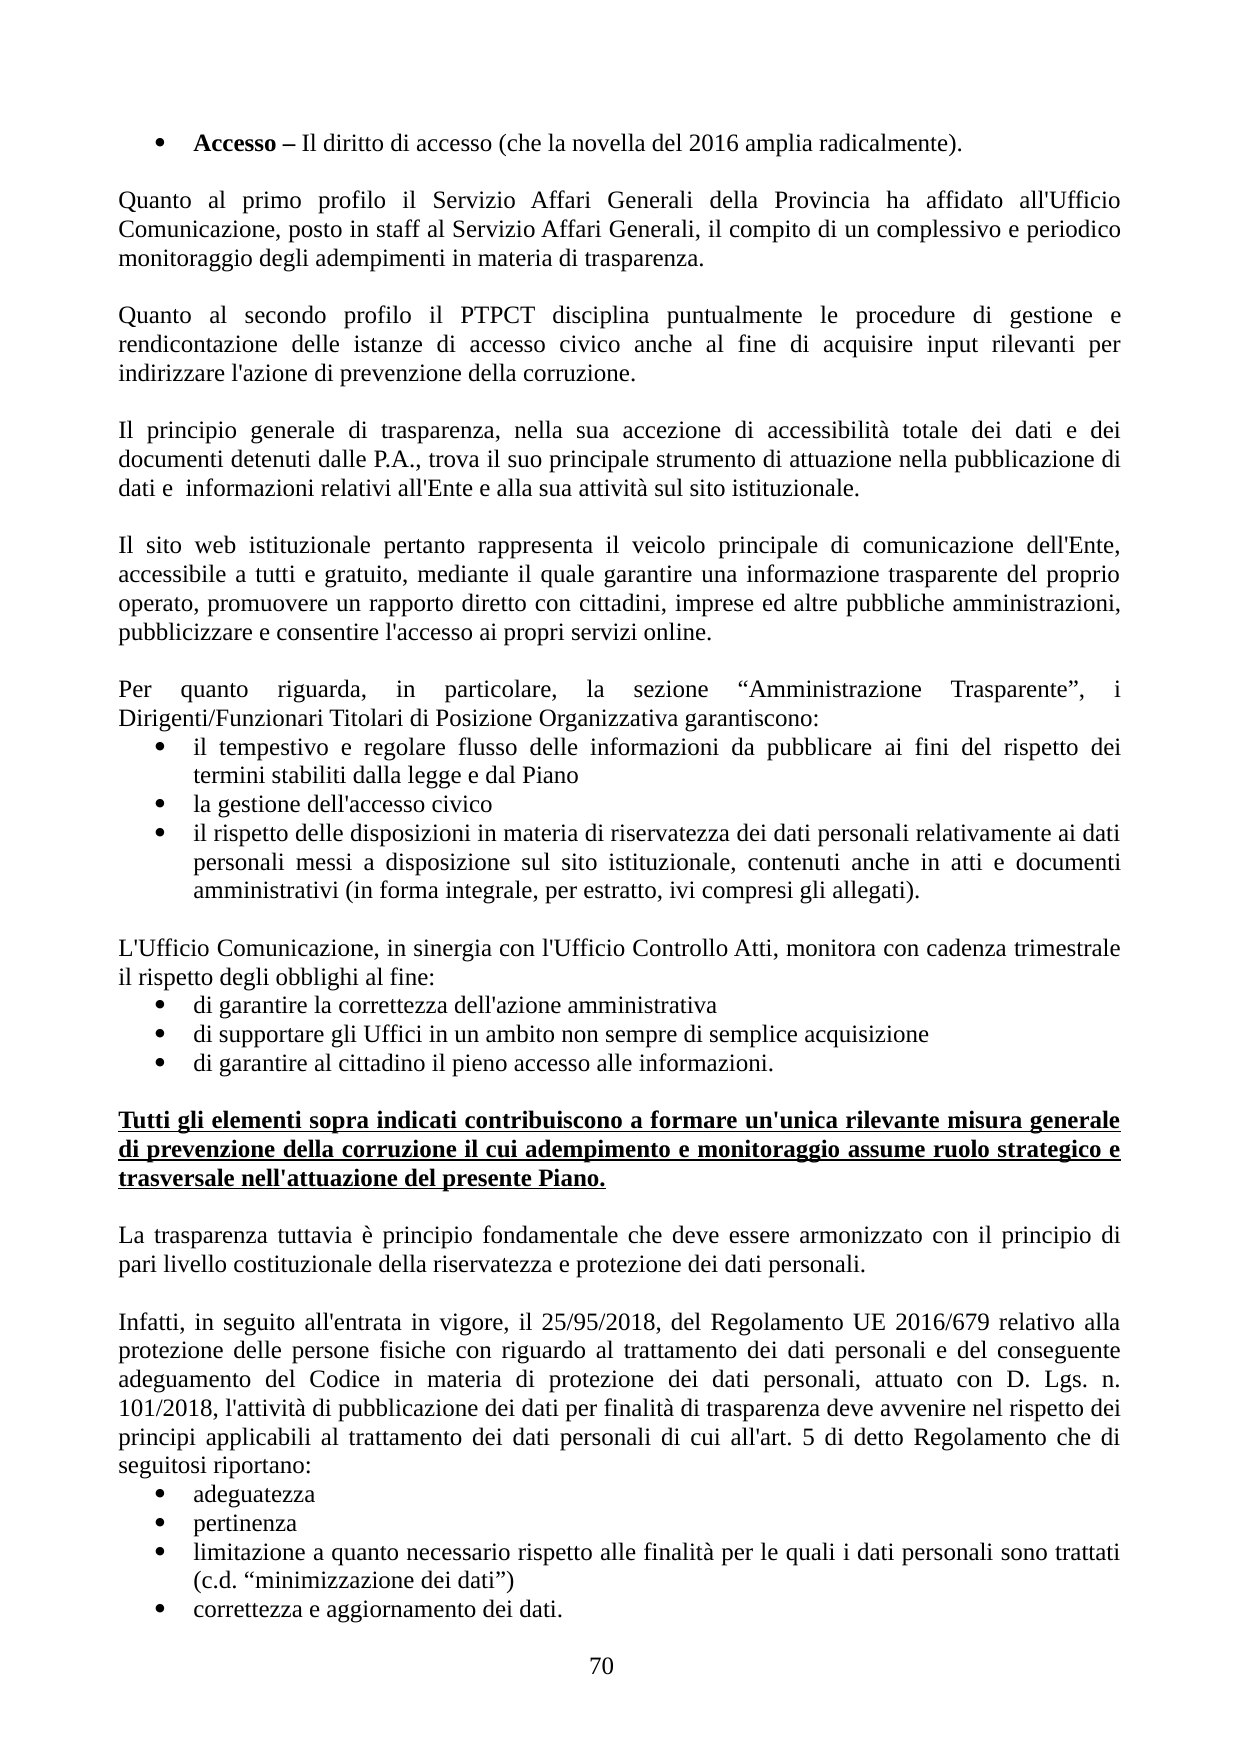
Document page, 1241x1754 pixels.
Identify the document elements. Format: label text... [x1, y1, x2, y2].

list Accesso – Il diritto di accesso (che la novella del 2016 amplia radicalmente). [156, 128, 1122, 157]
list pertinenza [156, 1508, 1122, 1537]
list il rispetto delle disposizioni in materia di riservatezza dei dati personali relativamente ai dati personali messi a disposizione sul sito istituzionale, contenuti anche in atti e documenti amministrativi (in forma integrale, per estratto, ivi compresi gli allegati). [156, 818, 1122, 904]
text Tutti gli elementi sopra indicati contribuiscono a formare un'unica rilevante misura generale di prevenzione della corruzione il cui adempimento e monitoraggio assume ruolo strategico e trasversale nell'attuazione del presente Piano. [118, 1106, 1122, 1192]
list correttezza e aggiornamento dei dati. [156, 1594, 1122, 1623]
list la gestione dell'accesso civico [156, 789, 1122, 818]
text Il sito web istituzionale pertanto rappresenta il veicolo principale di comunicazione dell'Ente, accessibile a tutti e gratuito, mediante il quale garantire una informazione trasparente del proprio operato, promuovere un rapporto diretto con cittadini, imprese ed altre pubbliche amministrazioni, pubblicizzare e consentire l'accesso ai propri servizi online. [118, 531, 1122, 646]
list il tempestivo e regolare flusso delle informazioni da pubblicare ai fini del rispetto dei termini stabiliti dalla legge e dal Piano [156, 732, 1122, 789]
text La trasparenza tuttavia è principio fondamentale che deve essere armonizzato con il principio di pari livello costituzionale della riservatezza e protezione dei dati personali. [118, 1221, 1122, 1278]
list di supportare gli Uffici in un ambito non sempre di semplice acquisizione [156, 1019, 1122, 1048]
list adeguatezza [156, 1479, 1122, 1508]
list limitazione a quanto necessario rispetto alle finalità per le quali i dati personali sono trattati (c.d. “minimizzazione dei dati”) [156, 1537, 1122, 1594]
text Quanto al primo profilo il Servizio Affari Generali della Provincia ha affidato all'Ufficio Comunicazione, posto in staff al Servizio Affari Generali, il compito di un complessivo e periodico monitoraggio degli adempimenti in materia di trasparenza. [118, 186, 1122, 272]
list di garantire la correttezza dell'azione amministrativa [156, 991, 1122, 1019]
text Quanto al secondo profilo il PTPCT disciplina puntualmente le procedure di gestione e rendicontazione delle istanze di accesso civico anche al fine di acquisire input rilevanti per indirizzare l'azione di prevenzione della corruzione. [118, 301, 1122, 387]
list di garantire al cittadino il pieno accesso alle informazioni. [156, 1048, 1122, 1077]
text L'Ufficio Comunicazione, in sinergia con l'Ufficio Controllo Atti, monitora con cadenza trimestrale il rispetto degli obblighi al fine: [118, 933, 1122, 991]
text Infatti, in seguito all'entrata in vigore, il 25/95/2018, del Regolamento UE 2016/679 relativo alla protezione delle persone fisiche con riguardo al trattamento dei dati personali e del conseguente adeguamento del Codice in materia di protezione dei dati personali, attuato con D. Lgs. n. 101/2018, l'attività di pubblicazione dei dati per finalità di trasparenza deve avvenire nel rispetto dei principi applicabili al trattamento dei dati personali di cui all'art. 5 di detto Regolamento che di seguitosi riportano: [118, 1307, 1122, 1479]
text Per quanto riguarda, in particolare, la sezione “Amministrazione Trasparente”, i Dirigenti/Funzionari Titolari di Posizione Organizzativa garantiscono: [118, 674, 1122, 732]
text Il principio generale di trasparenza, nella sua accezione di accessibilità totale dei dati e dei documenti detenuti dalle P.A., trova il suo principale strumento di attuazione nella pubblicazione di dati e informazioni relativi all'Ente e alla sua attività sul sito istituzionale. [118, 416, 1122, 502]
